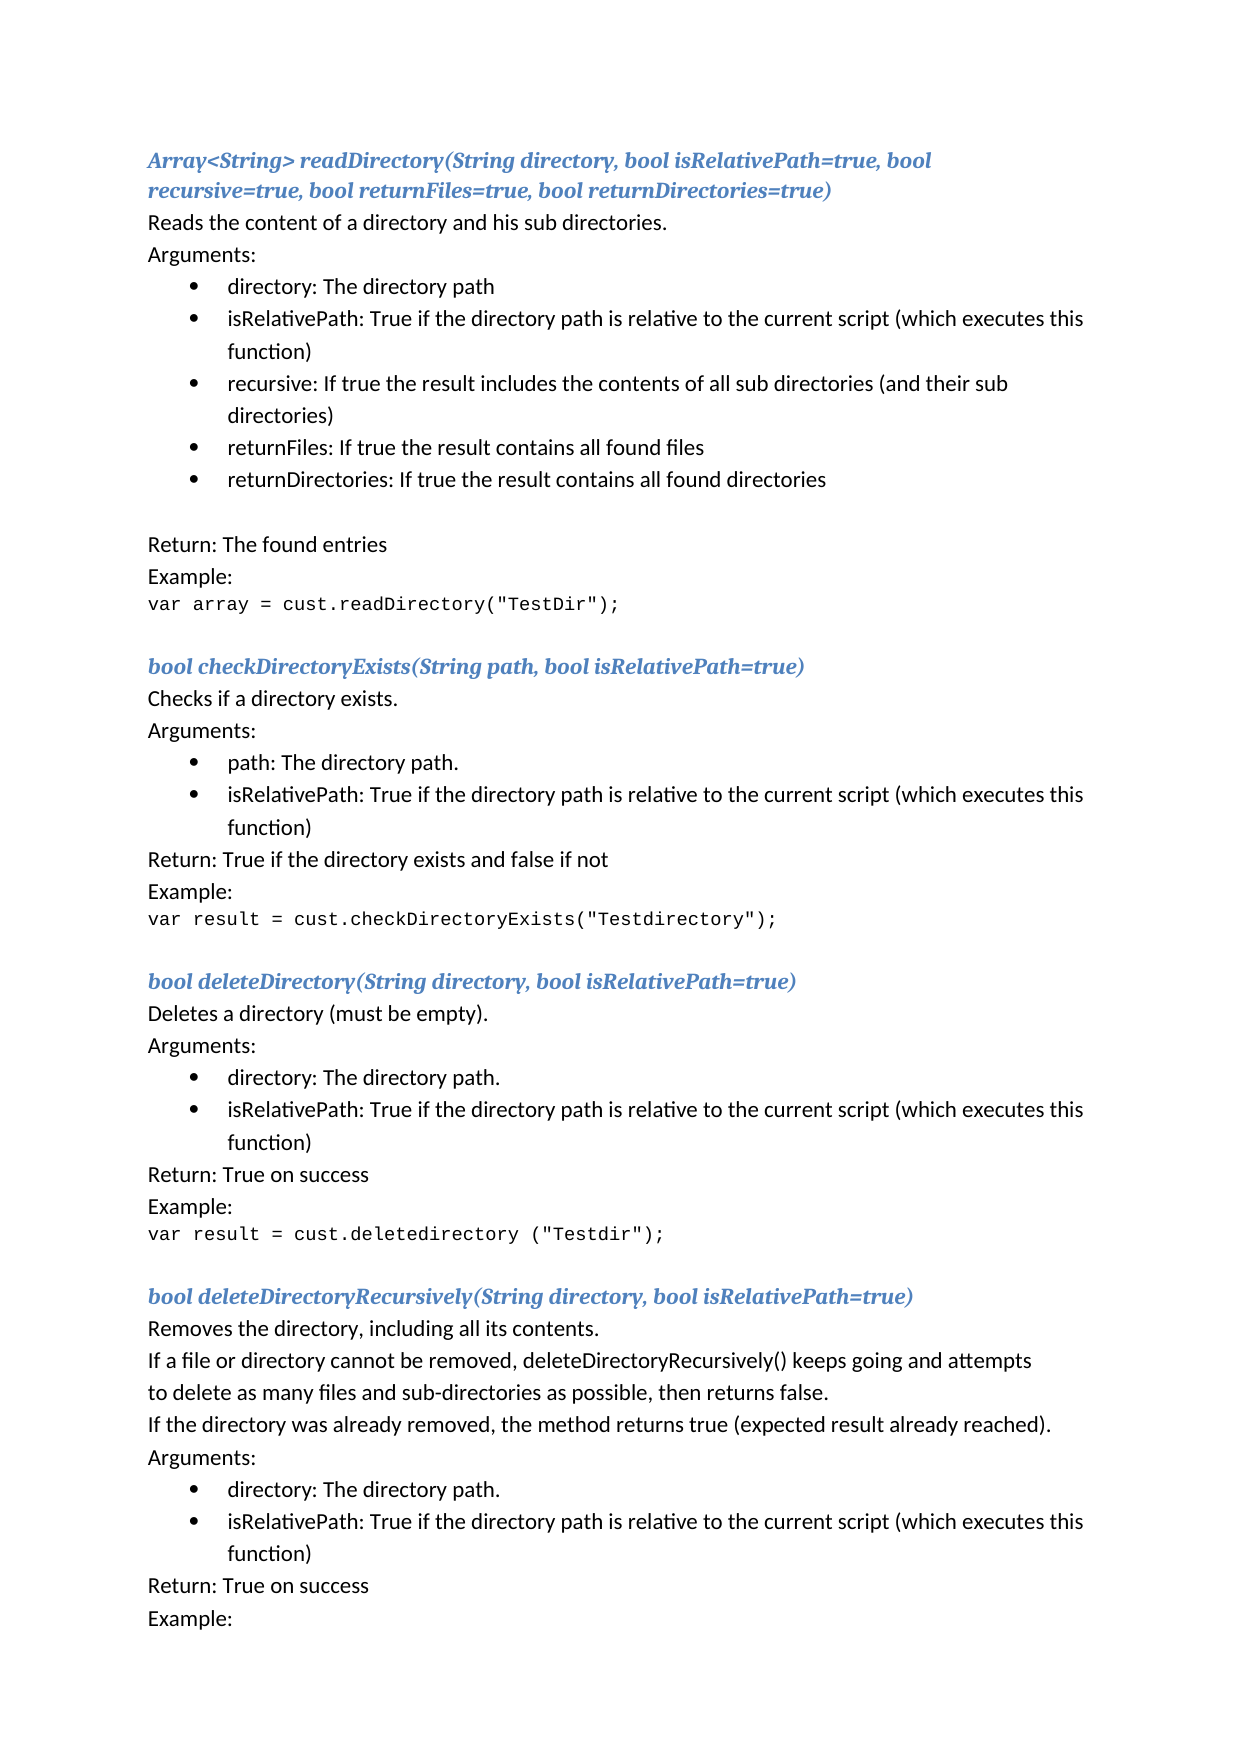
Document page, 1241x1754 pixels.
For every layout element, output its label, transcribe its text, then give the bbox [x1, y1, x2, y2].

text var result = cust.checkDirectoryExists("Testdirectory"); [148, 909, 1093, 931]
list returnFiles: If true the result contains all found files [190, 433, 1093, 461]
text var result = cust.deletedirectory ("Testdir"); [148, 1224, 1093, 1246]
text Return: True on success [148, 1571, 1093, 1599]
text Arguments: [148, 240, 1093, 268]
list path: The directory path. [190, 748, 1093, 776]
list isRelativePath: True if the directory path is relative to the current script (which executes this function) [190, 1507, 1093, 1567]
list isRelativePath: True if the directory path is relative to the current script (which executes this function) [190, 781, 1093, 841]
text to delete as many files and sub-directories as possible, then returns false. [148, 1378, 1093, 1406]
subtitle Array<String> readDirectory(String directory, bool isRelativePath=true, bool recursive=true, bool returnFiles=true, bool returnDirectories=true) [148, 148, 1093, 204]
list directory: The directory path. [190, 1063, 1093, 1091]
text Return: True on success [148, 1160, 1093, 1188]
text Arguments: [148, 716, 1093, 744]
text Reads the content of a directory and his sub directories. [148, 208, 1093, 236]
list isRelativePath: True if the directory path is relative to the current script (which executes this function) [190, 304, 1093, 365]
subtitle bool checkDirectoryExists(String path, bool isRelativePath=true) [148, 654, 1093, 680]
list directory: The directory path [190, 272, 1093, 300]
text Example: [148, 877, 1093, 905]
text Checks if a directory exists. [148, 684, 1093, 712]
text Example: [148, 562, 1093, 590]
text Return: The found entries [148, 530, 1093, 558]
subtitle bool deleteDirectory(String directory, bool isRelativePath=true) [148, 969, 1093, 995]
text If a file or directory cannot be removed, deleteDirectoryRecursively() keeps going and attempts [148, 1346, 1093, 1374]
list isRelativePath: True if the directory path is relative to the current script (which executes this function) [190, 1096, 1093, 1156]
text Removes the directory, including all its contents. [148, 1314, 1093, 1342]
text Arguments: [148, 1443, 1093, 1471]
list returnDirectories: If true the result contains all found directories [190, 466, 1093, 493]
text Example: [148, 1604, 1093, 1632]
text Deletes a directory (must be empty). [148, 999, 1093, 1027]
subtitle bool deleteDirectoryRecursively(String directory, bool isRelativePath=true) [148, 1284, 1093, 1310]
text If the directory was already removed, the method returns true (expected result already reached). [148, 1411, 1093, 1438]
text Arguments: [148, 1031, 1093, 1059]
list directory: The directory path. [190, 1475, 1093, 1503]
text var array = cust.readDirectory("TestDir"); [148, 594, 1093, 616]
text Example: [148, 1192, 1093, 1220]
list recursive: If true the result includes the contents of all sub directories (and their sub directories) [190, 369, 1093, 429]
text Return: True if the directory exists and false if not [148, 845, 1093, 873]
